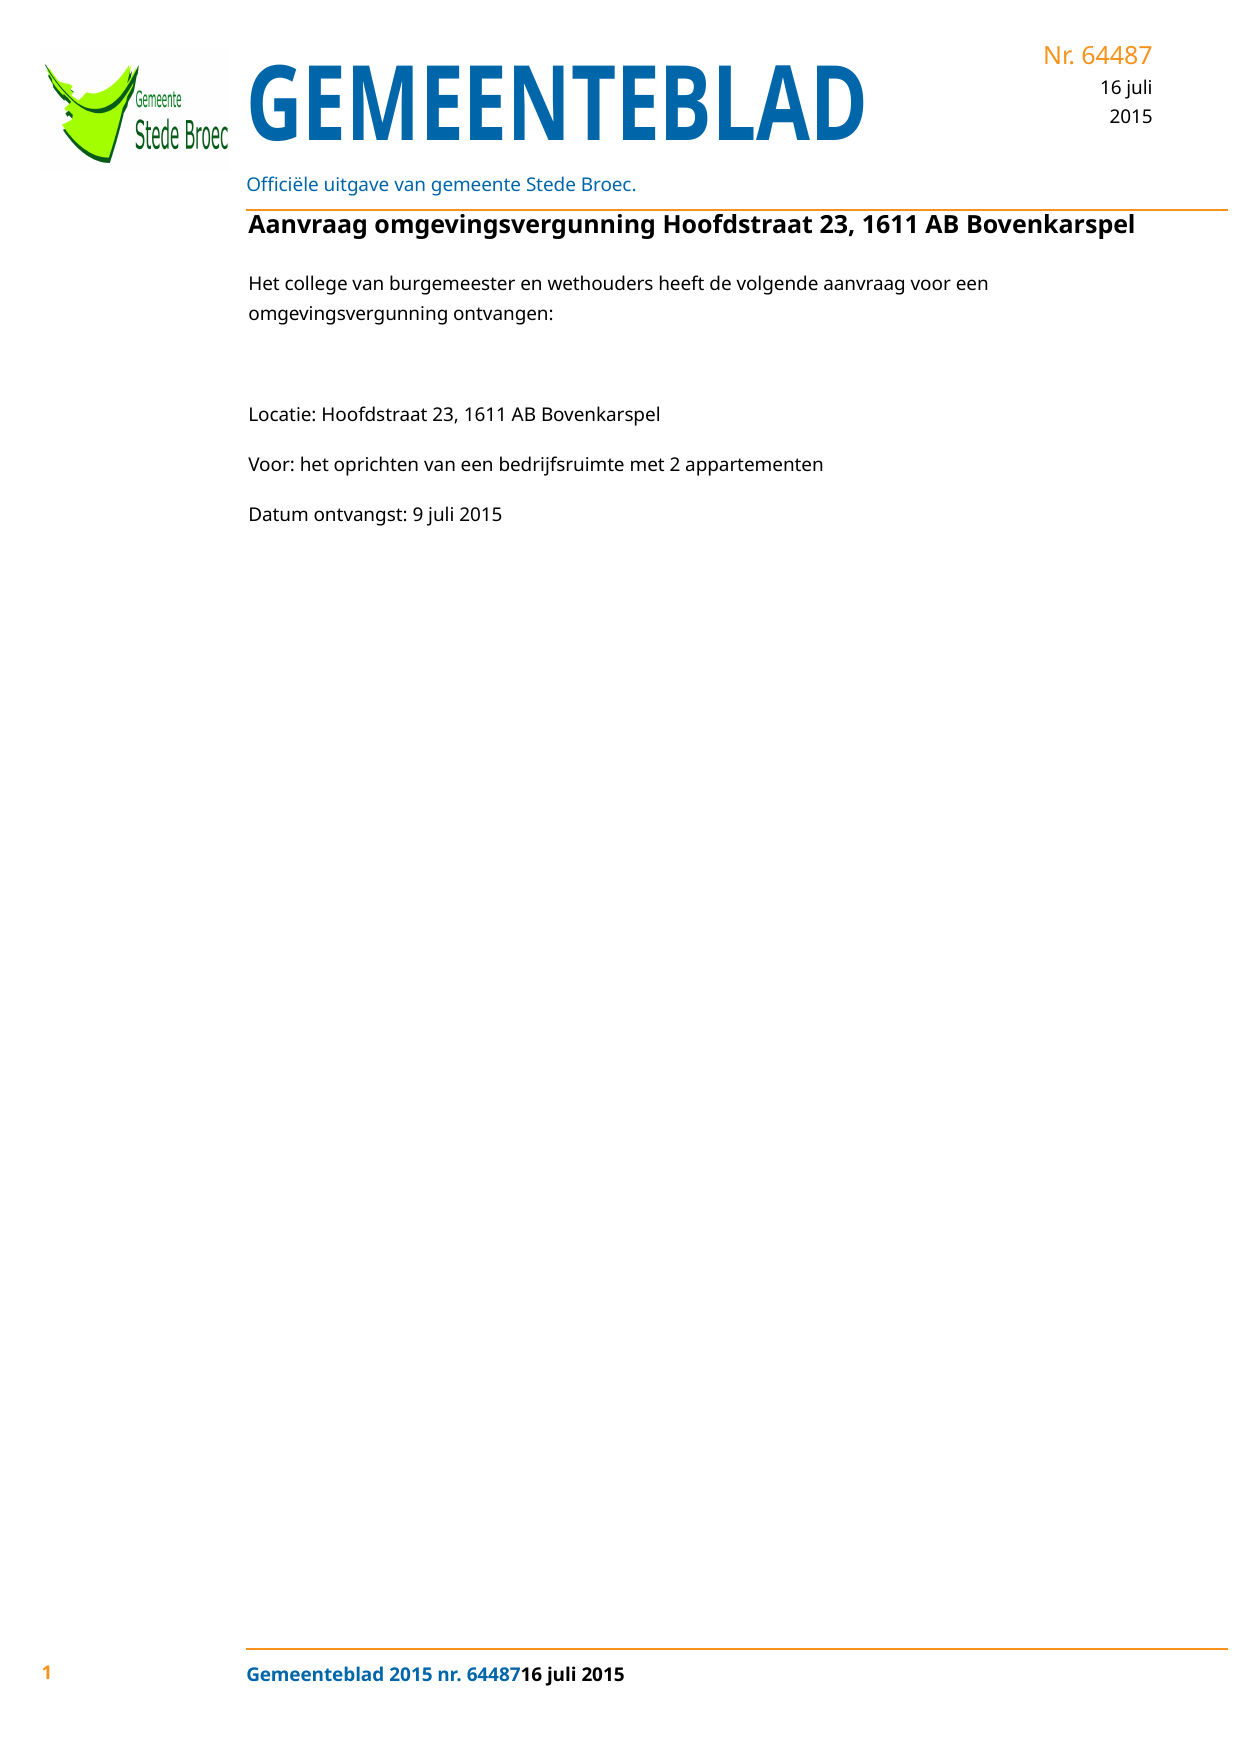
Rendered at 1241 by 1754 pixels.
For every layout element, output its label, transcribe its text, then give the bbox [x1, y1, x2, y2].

text Aanvraag omgevingsvergunning Hoofdstraat 23, 1611 AB Bovenkarspel [248, 211, 1152, 241]
text Datum ontvangst: 9 juli 2015 [248, 502, 1152, 527]
picture [41, 47, 231, 172]
text Voor: het oprichten van een bedrijfsruimte met 2 appartementen [248, 451, 1152, 477]
text Het college van burgemeester en wethouders heeft de volgende aanvraag voor een omgevingsvergunning ontvangen: [248, 270, 1152, 326]
text Locatie: Hoofdstraat 23, 1611 AB Bovenkarspel [248, 401, 1152, 426]
